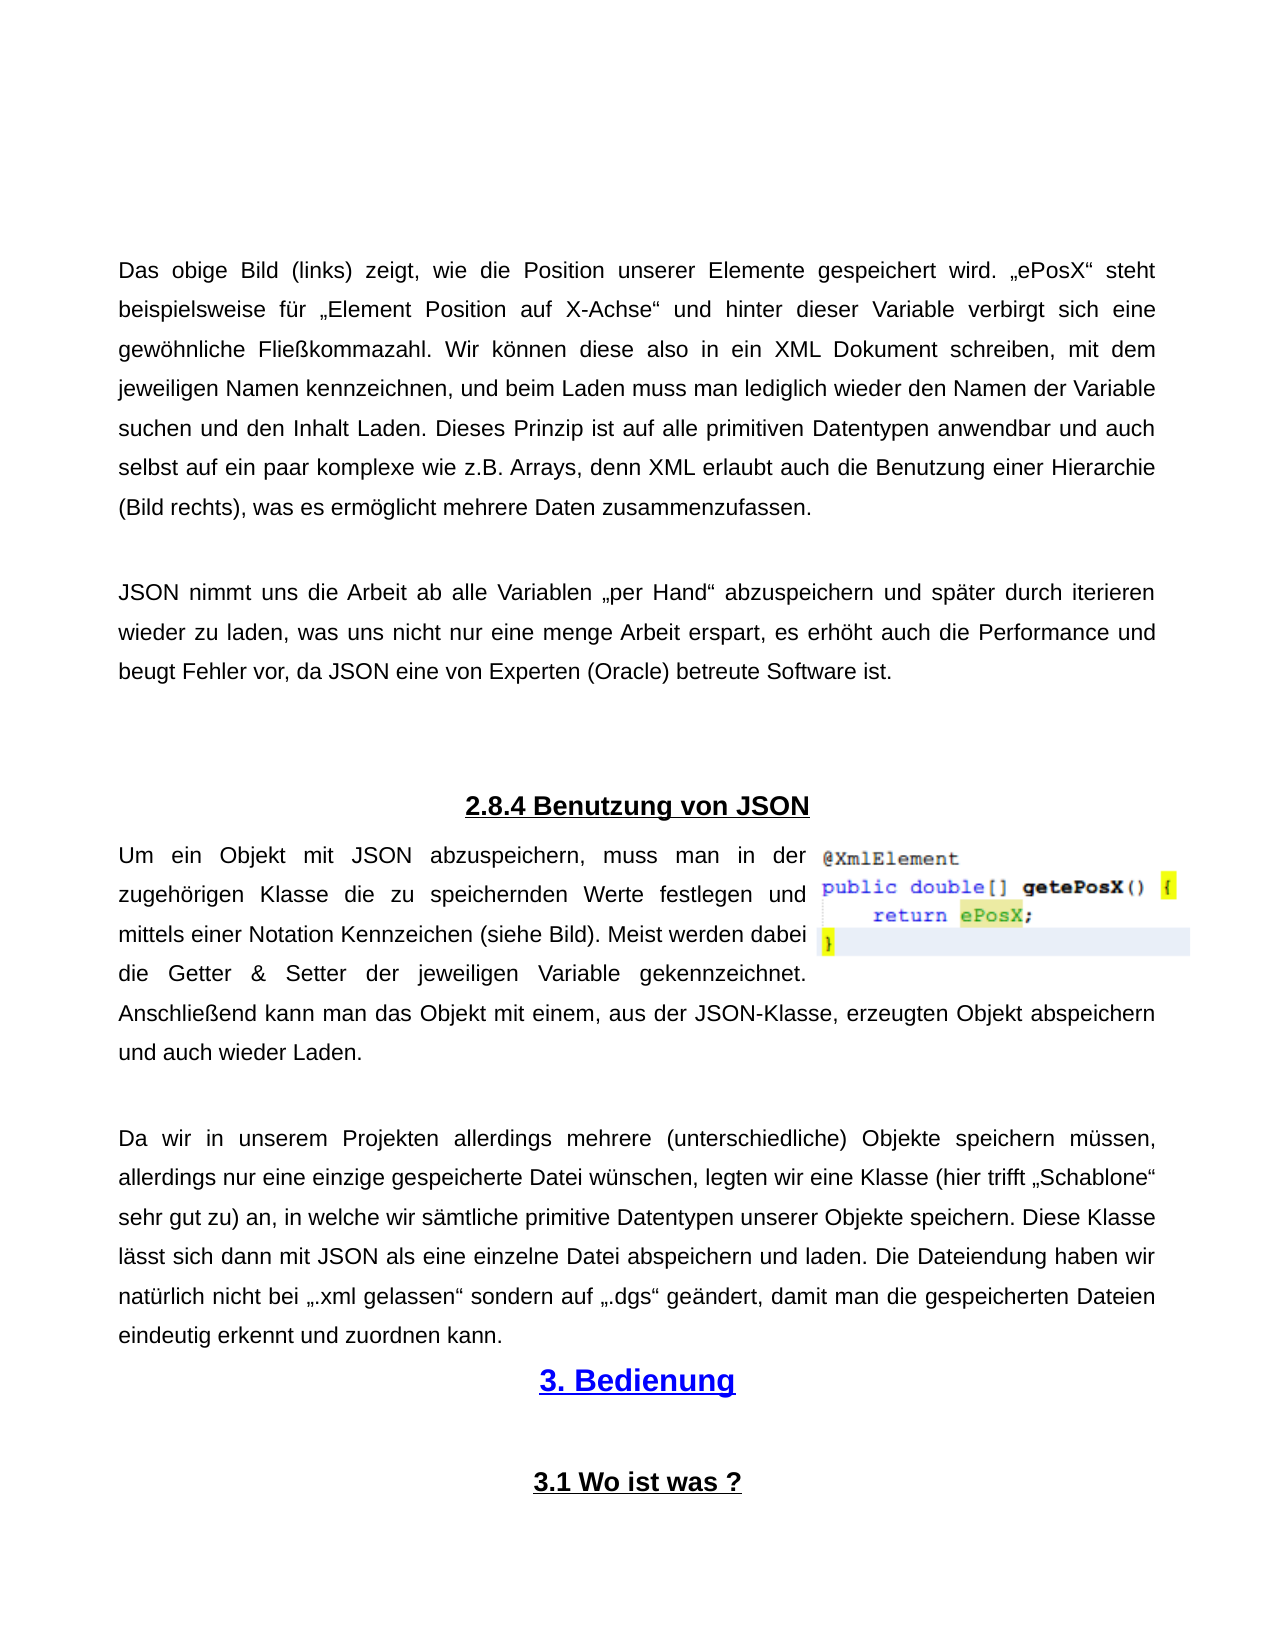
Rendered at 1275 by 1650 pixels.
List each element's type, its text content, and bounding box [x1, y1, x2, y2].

text Da wir in unserem Projekten allerdings mehrere (unterschiedliche) Objekte speichern müssen, allerdings nur eine einzige gespeicherte Datei wünschen, legten wir eine Klasse (hier trifft „Schablone“ sehr gut zu) an, in welche wir sämtliche primitive Datentypen unserer Objekte speichern. Diese Klasse lässt sich dann mit JSON als eine einzelne Datei abspeichern und laden. Die Dateiendung haben wir natürlich nicht bei „.xml gelassen“ sondern auf „.dgs“ geändert, damit man die gespeicherten Dateien eindeutig erkennt und zuordnen kann. [118, 1125, 1157, 1349]
text JSON nimmt uns die Arbeit ab alle Variablen „per Hand“ abzuspeichern und später durch iterieren wieder zu laden, was uns nicht nur eine menge Arbeit erspart, es erhöht auch die Performance und beugt Fehler vor, da JSON eine von Experten (Oracle) betreute Software ist. [118, 579, 1157, 684]
text Das obige Bild (links) zeigt, wie die Position unserer Elemente gespeichert wird. „ePosX“ steht beispielsweise für „Element Position auf X-Achse“ und hinter dieser Variable verbirgt sich eine gewöhnliche Fließkommazahl. Wir können diese also in ein XML Dokument schreiben, mit dem jeweiligen Namen kennzeichnen, und beim Laden muss man lediglich wieder den Namen der Variable suchen und den Inhalt Laden. Dieses Prinzip ist auf alle primitiven Datentypen anwendbar und auch selbst auf ein paar komplexe wie z.B. Arrays, denn XML erlaubt auch die Benutzung einer Hierarchie (Bild rechts), was es ermöglicht mehrere Daten zusammenzufassen. [118, 257, 1157, 520]
subtitle 3. Bedienung [118, 1362, 1157, 1398]
subtitle 2.8.4 Benutzung von JSON [118, 790, 1157, 821]
subtitle 3.1 Wo ist was ? [118, 1466, 1157, 1497]
picture [816, 843, 1191, 961]
text Um ein Objekt mit JSON abzuspeichern, muss man in der zugehörigen Klasse die zu speichernden Werte festlegen und mittels einer Notation Kennzeichen (siehe Bild). Meist werden dabei die Getter & Setter der jeweiligen Variable gekennzeichnet. Anschließend kann man das Objekt mit einem, aus der JSON-Klasse, erzeugten Objekt abspeichern und auch wieder Laden. [118, 961, 1157, 1066]
